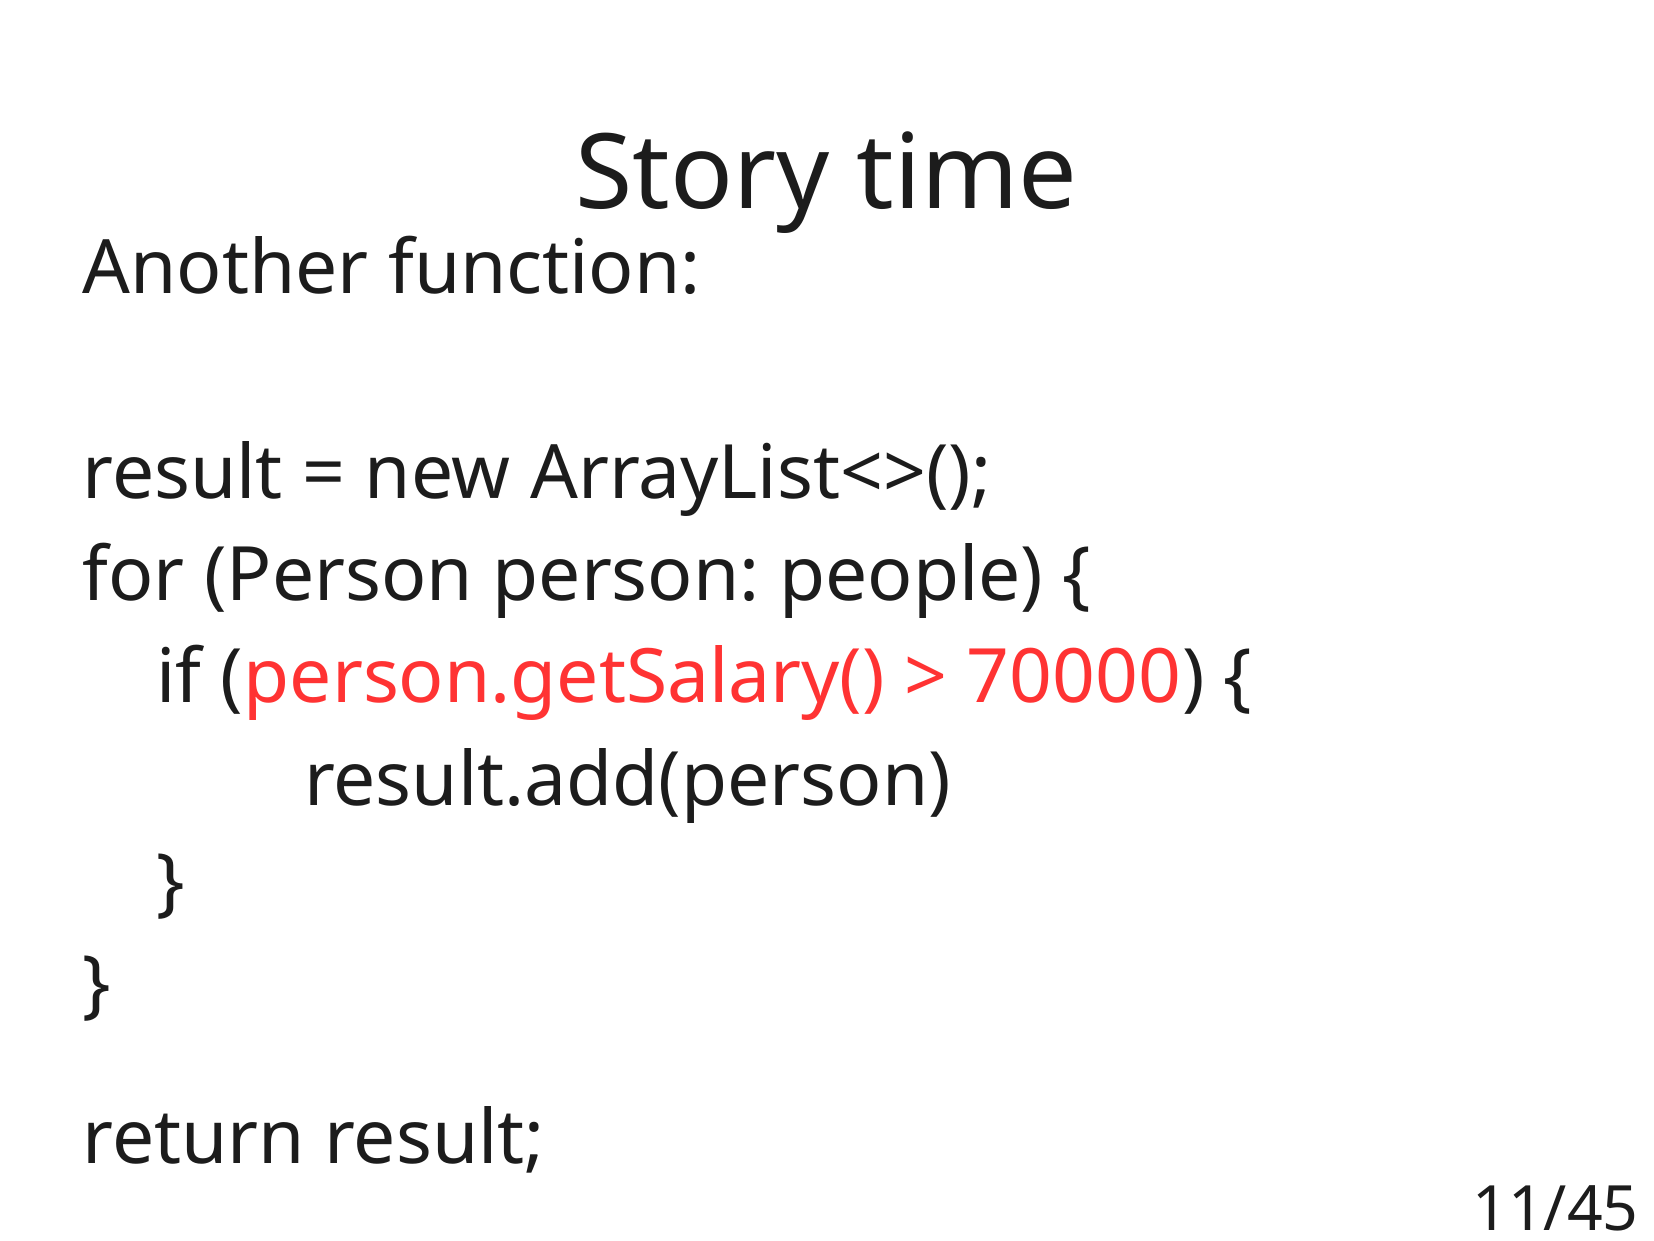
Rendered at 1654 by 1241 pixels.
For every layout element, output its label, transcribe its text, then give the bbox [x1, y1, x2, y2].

title Story time [82, 64, 1571, 263]
subtitle Another function: result = new ArrayList<>(); for (Person person: people) { if (person.getSalary() > 70000) { result.add(person) } } return result; [82, 263, 1571, 1136]
text_box <numer>/45 [1071, 1155, 1654, 1241]
